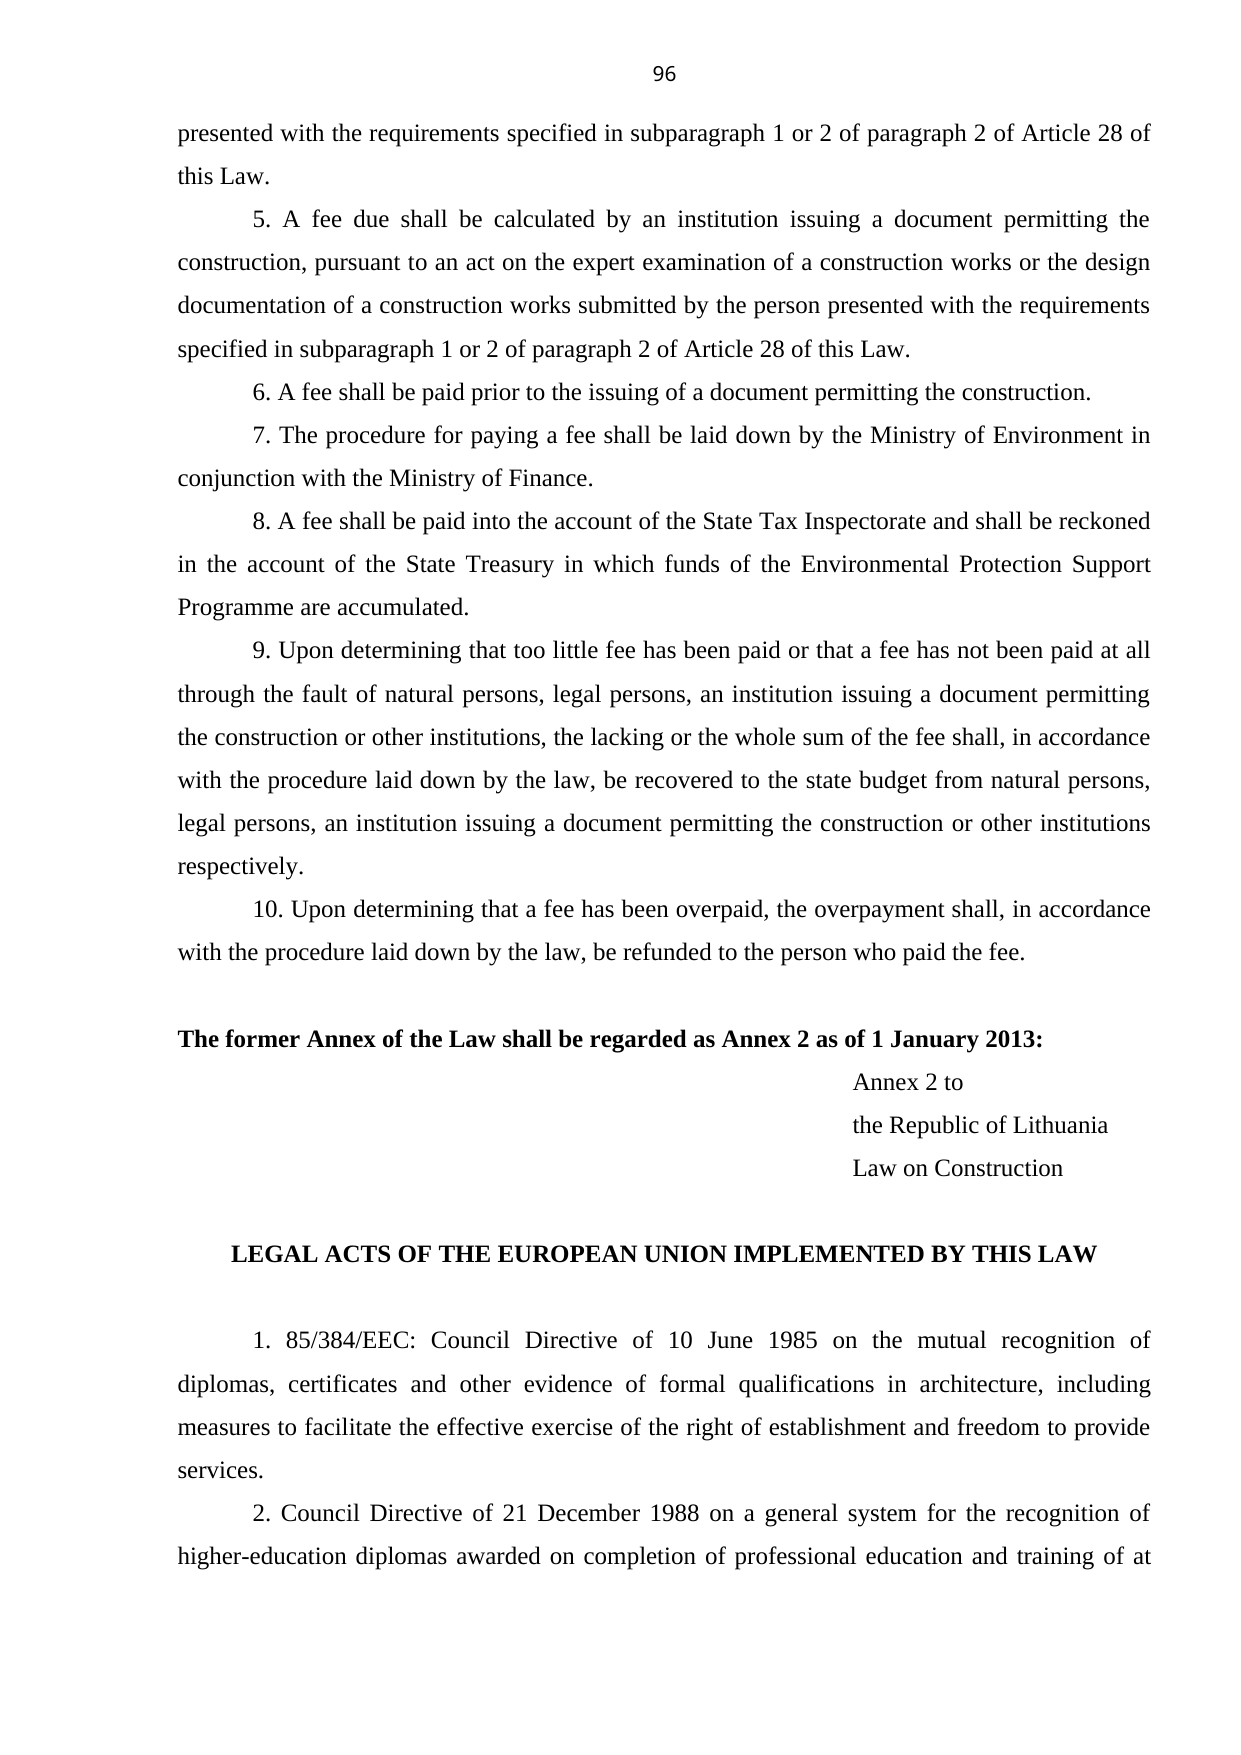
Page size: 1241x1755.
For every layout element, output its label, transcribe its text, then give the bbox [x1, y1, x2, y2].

text 7. The procedure for paying a fee shall be laid down by the Ministry of Environment in conjunction with the Ministry of Finance. [177, 420, 1152, 492]
text Law on Construction [177, 1153, 1152, 1182]
text 2. Council Directive of 21 December 1988 on a general system for the recognition of higher-education diplomas awarded on completion of professional education and training of at [177, 1498, 1152, 1570]
text LEGAL ACTS OF THE EUROPEAN UNION IMPLEMENTED BY THIS LAW [177, 1239, 1152, 1268]
text 10. Upon determining that a fee has been overpaid, the overpayment shall, in accordance with the procedure laid down by the law, be refunded to the person who paid the fee. [177, 894, 1152, 966]
text 9. Upon determining that too little fee has been paid or that a fee has not been paid at all through the fault of natural persons, legal persons, an institution issuing a document permitting the construction or other institutions, the lacking or the whole sum of the fee shall, in accordance with the procedure laid down by the law, be recovered to the state budget from natural persons, legal persons, an institution issuing a document permitting the construction or other institutions respectively. [177, 636, 1152, 880]
text the Republic of Lithuania [177, 1110, 1152, 1139]
text 8. A fee shall be paid into the account of the State Tax Inspectorate and shall be reckoned in the account of the State Treasury in which funds of the Environmental Protection Support Programme are accumulated. [177, 506, 1152, 621]
text 1. 85/384/EEC: Council Directive of 10 June 1985 on the mutual recognition of diplomas, certificates and other evidence of formal qualifications in architecture, including measures to facilitate the effective exercise of the right of establishment and freedom to provide services. [177, 1326, 1152, 1484]
text 6. A fee shall be paid prior to the issuing of a document permitting the construction. [177, 377, 1152, 406]
text Annex 2 to [177, 1067, 1152, 1096]
text The former Annex of the Law shall be regarded as Annex 2 as of 1 January 2013: [177, 1024, 1152, 1052]
text 5. A fee due shall be calculated by an institution issuing a document permitting the construction, pursuant to an act on the expert examination of a construction works or the design documentation of a construction works submitted by the person presented with the requirements specified in subparagraph 1 or 2 of paragraph 2 of Article 28 of this Law. [177, 204, 1152, 362]
text presented with the requirements specified in subparagraph 1 or 2 of paragraph 2 of Article 28 of this Law. [177, 118, 1152, 190]
